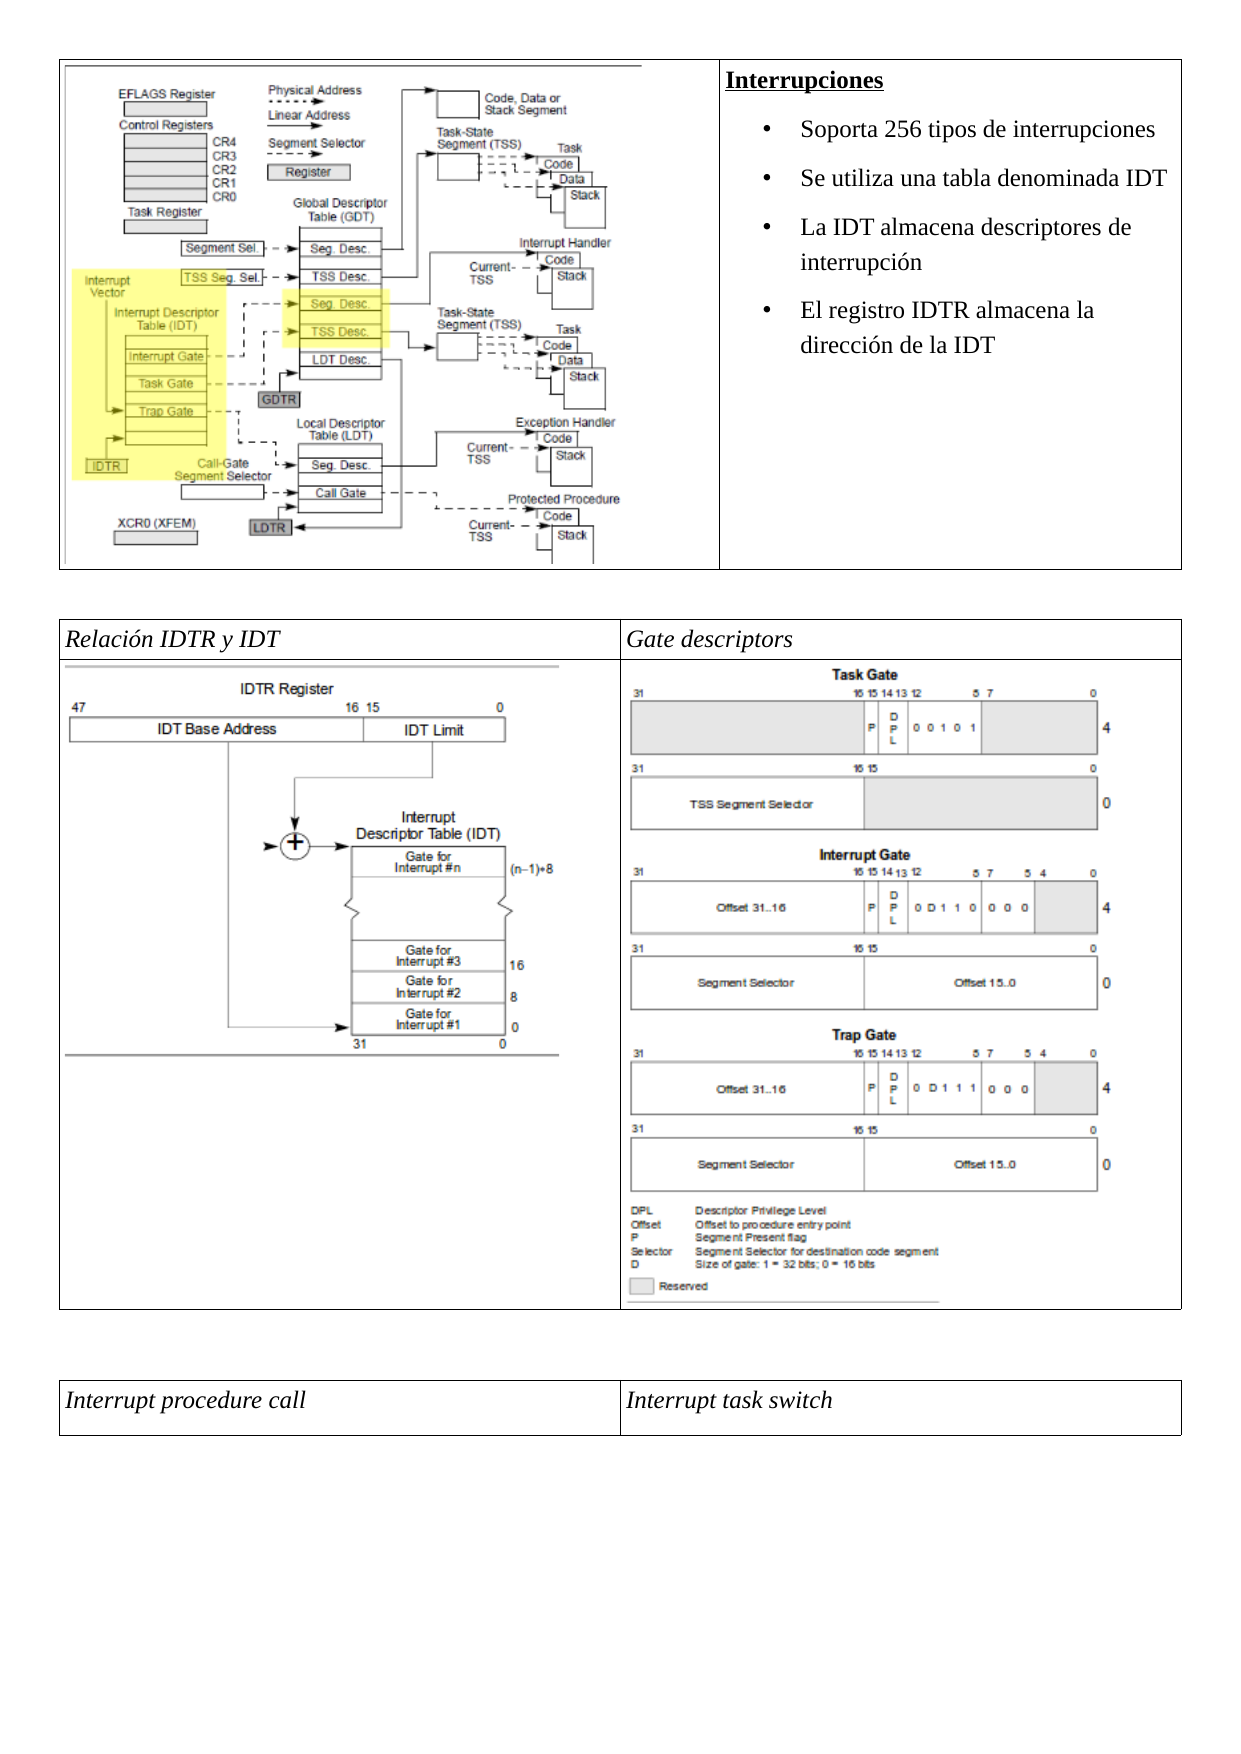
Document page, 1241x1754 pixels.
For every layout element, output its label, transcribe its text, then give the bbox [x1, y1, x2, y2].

picture [64, 664, 560, 1060]
picture [64, 65, 642, 564]
table_header Interrupt procedure call [60, 1381, 620, 1434]
table_header Interrupciones Soporta 256 tipos de interrupciones Se utiliza una tabla denominada IDT La IDT almacena descriptores de interrupción El registro IDTR almacena la dirección de la IDT [720, 60, 1181, 569]
picture [625, 664, 1122, 1303]
table_cell [621, 660, 1181, 1308]
table_header Gate descriptors [621, 620, 1181, 659]
table_cell [60, 660, 620, 1308]
table_header Interrupt task switch [621, 1381, 1181, 1434]
table_header [60, 60, 719, 569]
table_header Relación IDTR y IDT [60, 620, 620, 659]
